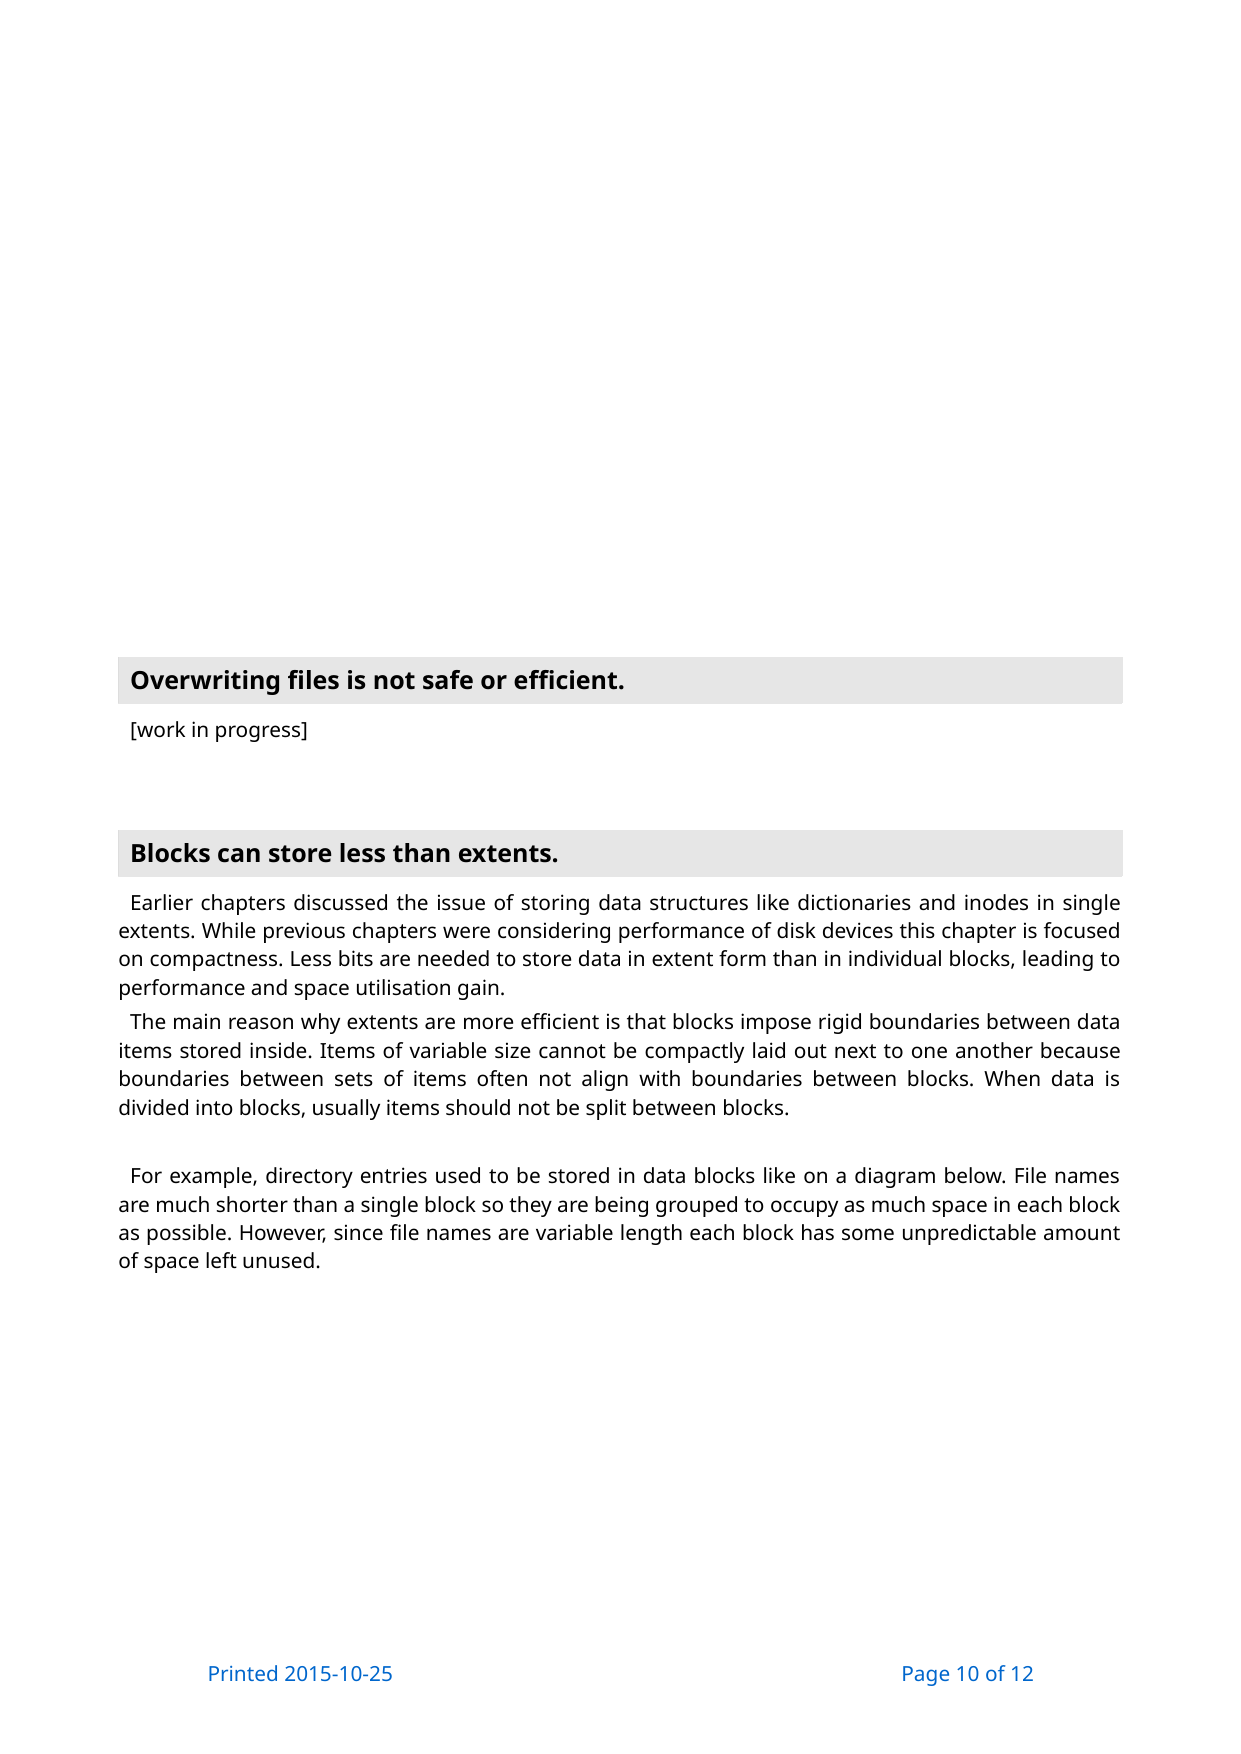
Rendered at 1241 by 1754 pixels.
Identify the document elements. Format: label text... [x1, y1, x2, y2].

subtitle Overwriting files is not safe or efficient. [119, 658, 1122, 703]
text [work in progress] [118, 715, 1122, 743]
text The main reason why extents are more efficient is that blocks impose rigid boundaries between data items stored inside. Items of variable size cannot be compactly laid out next to one another because boundaries between sets of items often not align with boundaries between blocks. When data is divided into blocks, usually items should not be split between blocks. [118, 1007, 1122, 1121]
subtitle Blocks can store less than extents. [119, 831, 1122, 876]
text Earlier chapters discussed the issue of storing data structures like dictionaries and inodes in single extents. While previous chapters were considering performance of disk devices this chapter is focused on compactness. Less bits are needed to store data in extent form than in individual blocks, leading to performance and space utilisation gain. [118, 888, 1122, 1001]
text For example, directory entries used to be stored in data blocks like on a diagram below. File names are much shorter than a single block so they are being grouped to occupy as much space in each block as possible. However, since file names are variable length each block has some unpredictable amount of space left unused. [118, 1161, 1122, 1275]
